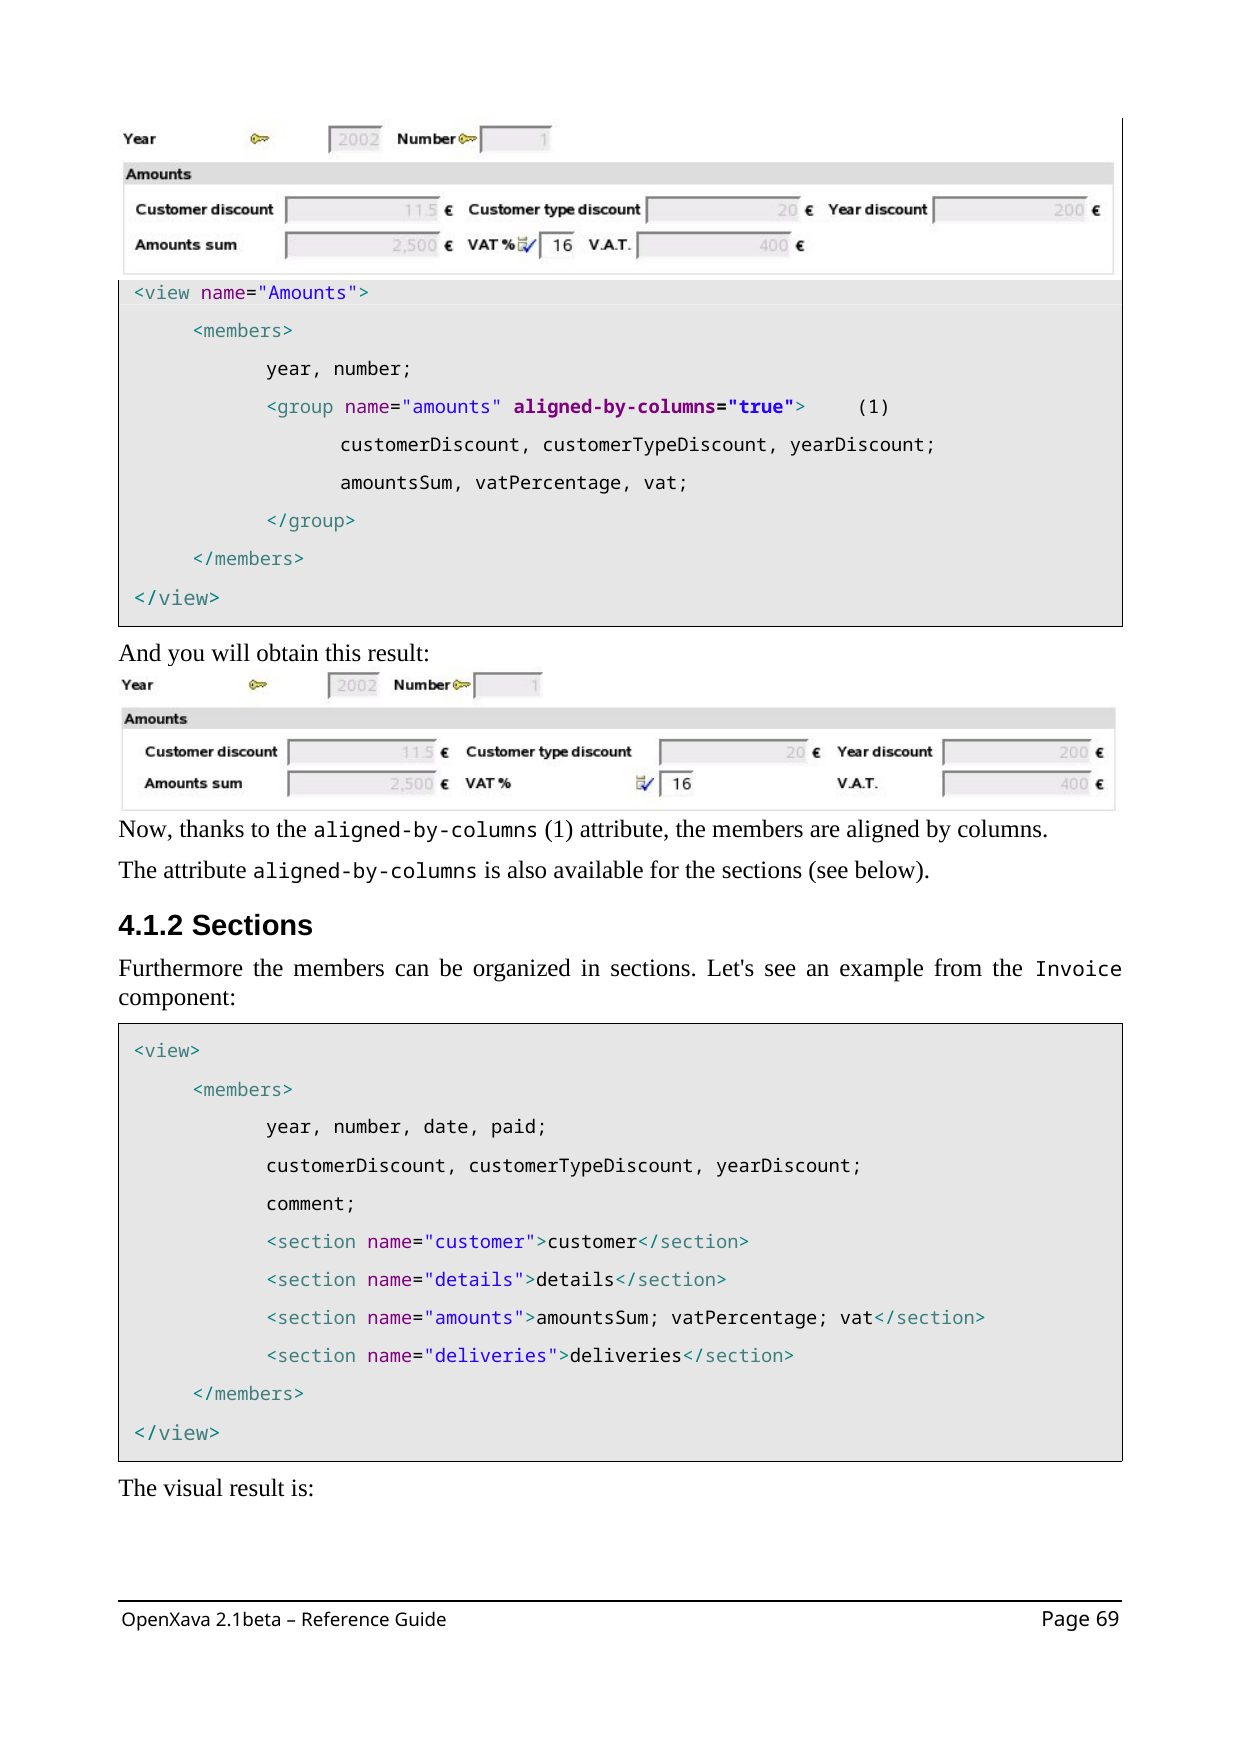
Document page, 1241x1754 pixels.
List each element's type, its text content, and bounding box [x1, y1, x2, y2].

text comment; [119, 1175, 1122, 1213]
text </view> [119, 1403, 1122, 1461]
text The attribute aligned-by-columns is also available for the sections (see below). [118, 856, 1122, 884]
text <section name="deliveries">deliveries</section> [119, 1327, 1122, 1365]
text <members> [119, 302, 1122, 340]
text Furthermore the members can be organized in sections. Let's see an example from the Invoice component: [118, 954, 1122, 1011]
text <section name="details">details</section> [119, 1251, 1122, 1289]
text amountsSum, vatPercentage, vat; [119, 454, 1122, 492]
text year, number, date, paid; [119, 1099, 1122, 1137]
text customerDiscount, customerTypeDiscount, yearDiscount; [119, 416, 1122, 454]
text customerDiscount, customerTypeDiscount, yearDiscount; [119, 1137, 1122, 1175]
text <section name="amounts">amountsSum; vatPercentage; vat</section> [119, 1289, 1122, 1327]
picture [118, 666, 1122, 816]
text </members> [119, 1365, 1122, 1403]
text <members> [119, 1061, 1122, 1099]
text </group> [119, 492, 1122, 531]
text And you will obtain this result: [118, 639, 1122, 666]
text The visual result is: [118, 1474, 1122, 1501]
text Now, thanks to the aligned-by-columns (1) attribute, the members are aligned by columns. [118, 816, 1122, 844]
text </members> [119, 531, 1122, 568]
text <view> [119, 1024, 1122, 1061]
text <view name="Amounts"> [119, 280, 1122, 302]
text <group name="amounts" aligned-by-columns="true"> (1) [119, 378, 1122, 416]
text </view> [119, 568, 1122, 626]
picture [118, 118, 1122, 280]
text <section name="customer">customer</section> [119, 1213, 1122, 1251]
text year, number; [119, 340, 1122, 378]
subtitle Sections [118, 909, 1122, 942]
